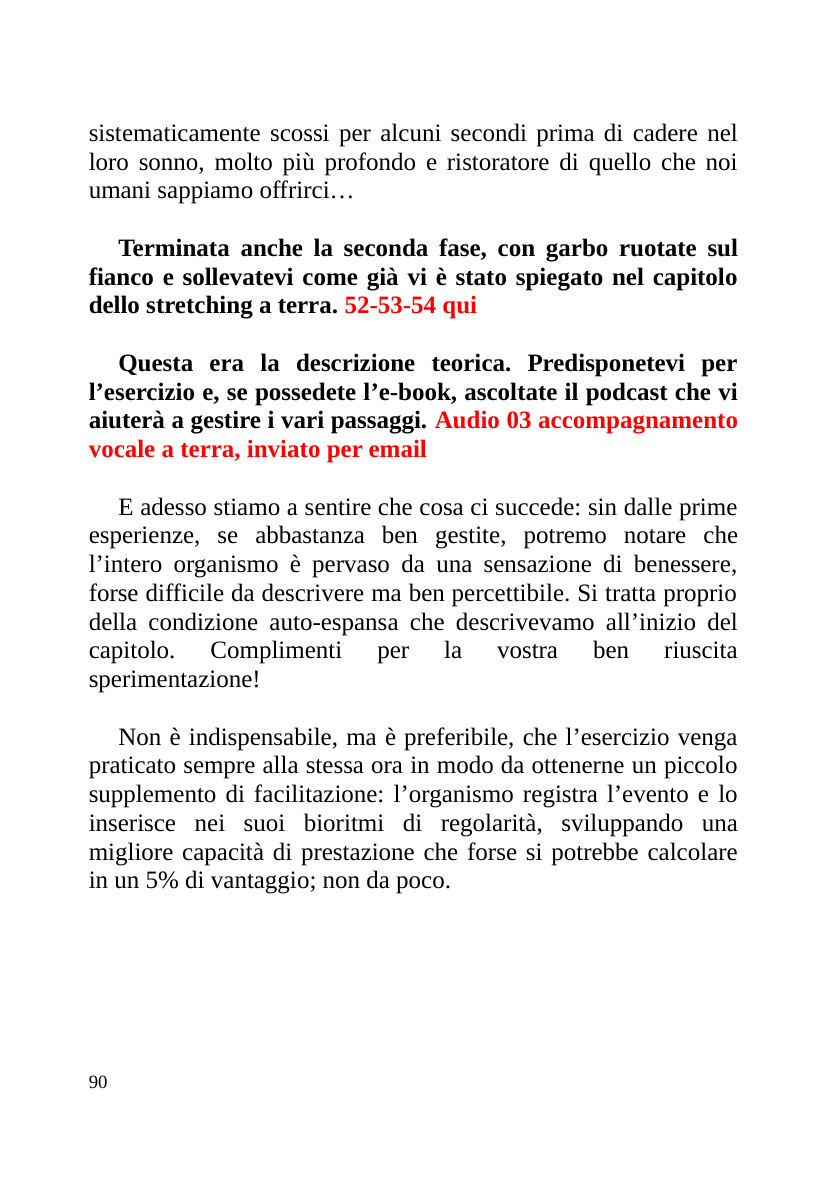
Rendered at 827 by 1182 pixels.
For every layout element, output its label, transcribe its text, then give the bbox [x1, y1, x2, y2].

text Questa era la descrizione teorica. Predisponetevi per l’esercizio e, se possedete l’e-book, ascoltate il podcast che vi aiuterà a gestire i vari passaggi. Audio 03 accompagnamento vocale a terra, inviato per email [88, 348, 738, 463]
list sistematicamente scossi per alcuni secondi prima di cadere nel loro sonno, molto più profondo e ristoratore di quello che noi umani sappiamo offrirci… [88, 118, 738, 204]
text Non è indispensabile, ma è preferibile, che l’esercizio venga praticato sempre alla stessa ora in modo da ottenerne un piccolo supplemento di facilitazione: l’organismo registra l’evento e lo inserisce nei suoi bioritmi di regolarità, sviluppando una migliore capacità di prestazione che forse si potrebbe calcolare in un 5% di vantaggio; non da poco. [88, 722, 738, 894]
text Terminata anche la seconda fase, con garbo ruotate sul fianco e sollevatevi come già vi è stato spiegato nel capitolo dello stretching a terra. 52-53-54 qui [88, 233, 738, 319]
text E adesso stiamo a sentire che cosa ci succede: sin dalle prime esperienze, se abbastanza ben gestite, potremo notare che l’intero organismo è pervaso da una sensazione di benessere, forse difficile da descrivere ma ben percettibile. Si tratta proprio della condizione auto-espansa che descrivevamo all’inizio del capitolo. Complimenti per la vostra ben riuscita sperimentazione! [88, 492, 738, 693]
